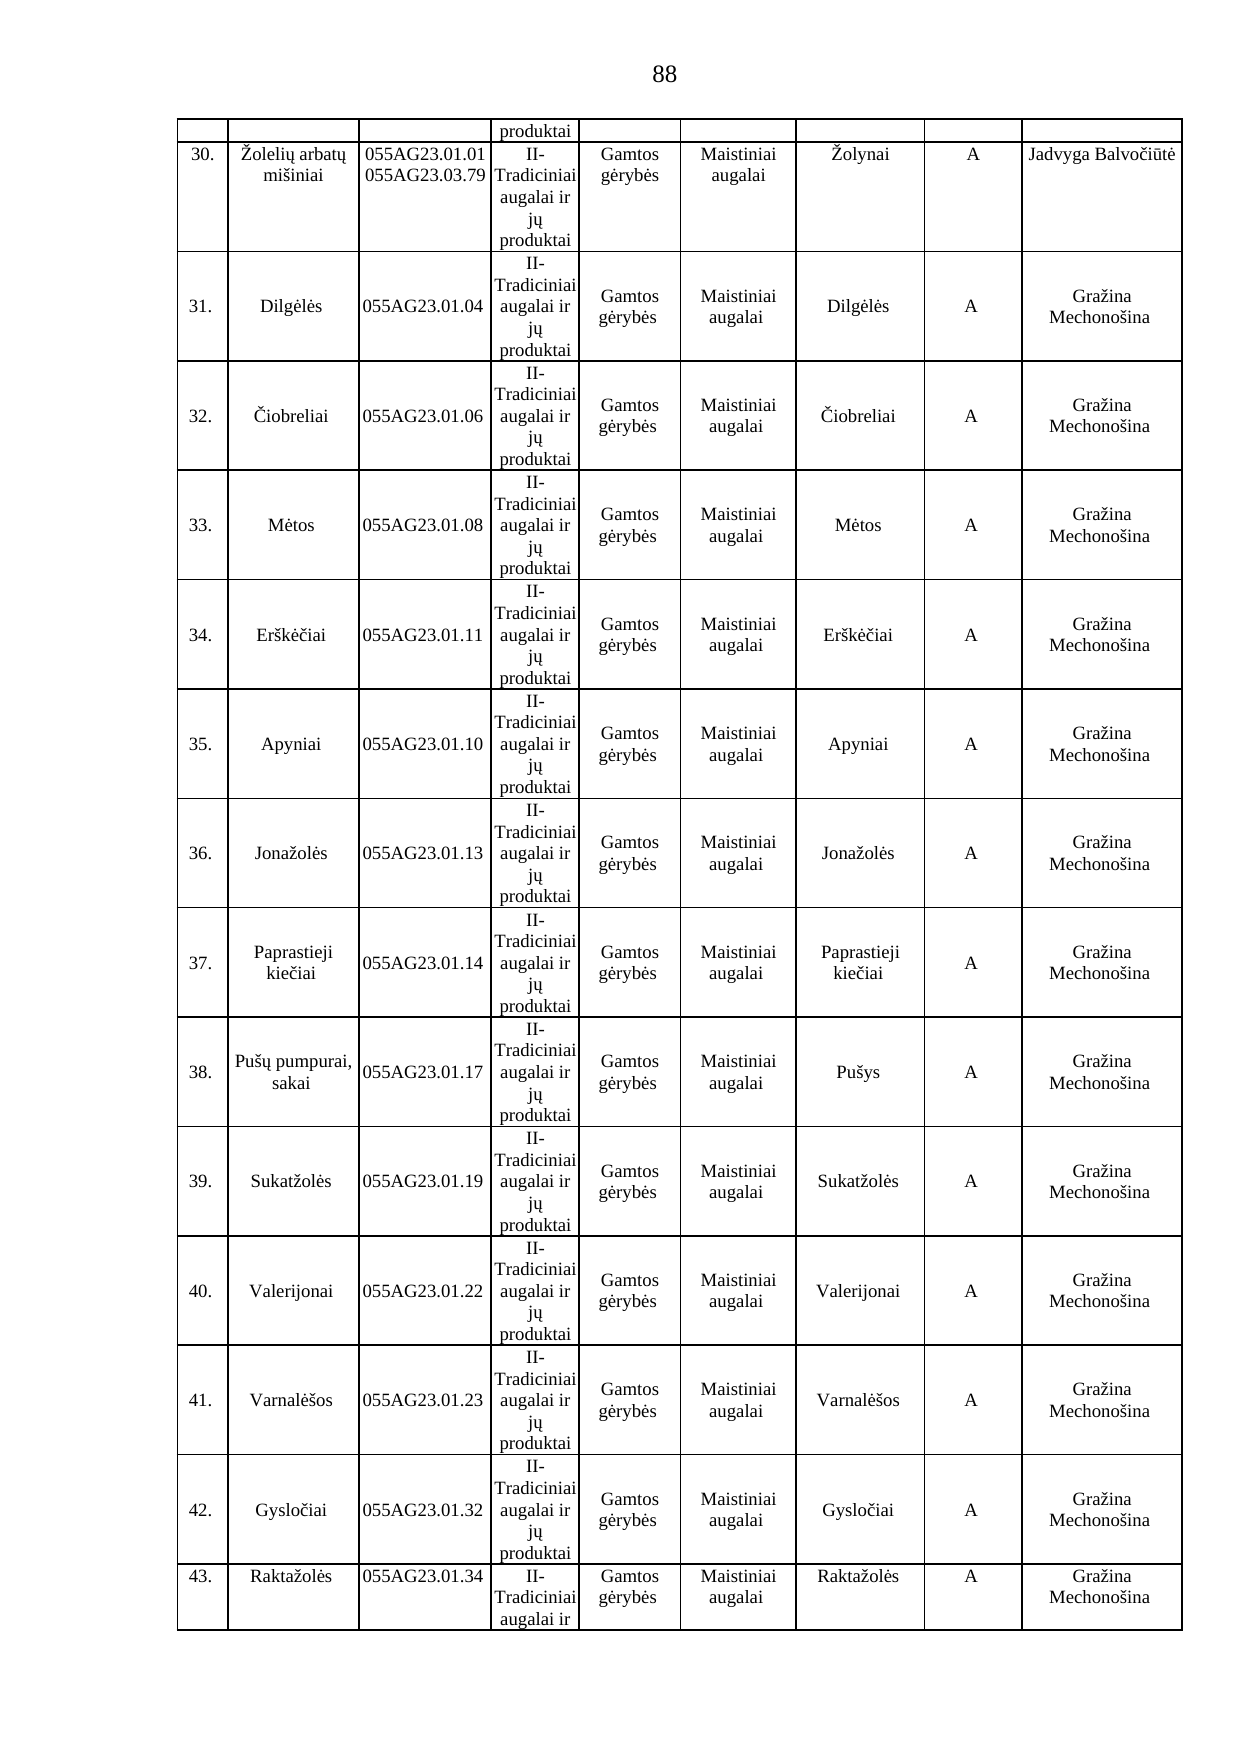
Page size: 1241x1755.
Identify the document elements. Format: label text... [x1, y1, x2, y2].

table_cell Gamtos gėrybės [580, 143, 680, 251]
table_cell Dilgėlės [797, 252, 924, 360]
table_cell produktai [492, 120, 578, 141]
table_cell Apyniai [797, 690, 924, 797]
table_cell 055AG23.01.14 [360, 908, 490, 1016]
table_cell 055AG23.01.34 [360, 1565, 490, 1629]
table_cell Maistiniai augalai [681, 1127, 795, 1235]
table_cell Maistiniai augalai [681, 799, 795, 907]
table_cell A [925, 252, 1021, 360]
table_cell 055AG23.01.22 [360, 1237, 490, 1344]
table_cell A [925, 1018, 1021, 1126]
table_cell [797, 120, 924, 141]
table_cell Gražina Mechonošina [1023, 1018, 1181, 1126]
table_cell Raktažolės [229, 1565, 358, 1629]
table_cell Gražina Mechonošina [1023, 1455, 1181, 1563]
table_cell 40. [178, 1237, 227, 1344]
table_cell Gamtos gėrybės [580, 580, 680, 688]
table_cell Žolynai [797, 143, 924, 251]
table_cell Gamtos gėrybės [580, 690, 680, 797]
table_cell II-Tradiciniai augalai ir jų produktai [492, 143, 578, 251]
table_cell Maistiniai augalai [681, 252, 795, 360]
table_cell Gražina Mechonošina [1023, 580, 1181, 688]
table_cell Gražina Mechonošina [1023, 1127, 1181, 1235]
table_cell 055AG23.01.19 [360, 1127, 490, 1235]
table_cell A [925, 1237, 1021, 1344]
table_cell 38. [178, 1018, 227, 1126]
table_cell Maistiniai augalai [681, 143, 795, 251]
table_cell Gamtos gėrybės [580, 1237, 680, 1344]
table_cell A [925, 1127, 1021, 1235]
table_cell II-Tradiciniai augalai ir jų produktai [492, 471, 578, 579]
table_cell II-Tradiciniai augalai ir jų produktai [492, 690, 578, 797]
table_cell Jonažolės [797, 799, 924, 907]
table_cell Gamtos gėrybės [580, 908, 680, 1016]
table_cell 055AG23.01.04 [360, 252, 490, 360]
table_cell Gražina Mechonošina [1023, 1565, 1181, 1629]
table_cell Čiobreliai [229, 362, 358, 469]
table_cell 30. [178, 143, 227, 251]
table_cell Gražina Mechonošina [1023, 908, 1181, 1016]
table_cell 34. [178, 580, 227, 688]
table_cell [229, 120, 358, 141]
table_cell 36. [178, 799, 227, 907]
table_cell Paprastieji kiečiai [797, 908, 924, 1016]
table_cell 055AG23.01.06 [360, 362, 490, 469]
table_cell Dilgėlės [229, 252, 358, 360]
table_cell II-Tradiciniai augalai ir [492, 1565, 578, 1629]
table_cell Gražina Mechonošina [1023, 690, 1181, 797]
table_cell Gražina Mechonošina [1023, 252, 1181, 360]
table_cell Valerijonai [229, 1237, 358, 1344]
table_cell II-Tradiciniai augalai ir jų produktai [492, 908, 578, 1016]
table_cell 33. [178, 471, 227, 579]
table_cell Maistiniai augalai [681, 1455, 795, 1563]
table_cell 055AG23.01.32 [360, 1455, 490, 1563]
table_cell Žolelių arbatų mišiniai [229, 143, 358, 251]
table_cell Apyniai [229, 690, 358, 797]
table_cell Gamtos gėrybės [580, 1346, 680, 1454]
table_cell Mėtos [229, 471, 358, 579]
table_cell Maistiniai augalai [681, 1565, 795, 1629]
table_cell [681, 120, 795, 141]
table_cell 37. [178, 908, 227, 1016]
table_cell Gysločiai [229, 1455, 358, 1563]
table_cell Čiobreliai [797, 362, 924, 469]
table_cell A [925, 908, 1021, 1016]
table_cell Gamtos gėrybės [580, 252, 680, 360]
table_cell Gamtos gėrybės [580, 362, 680, 469]
table_cell Gamtos gėrybės [580, 1127, 680, 1235]
table_cell Gamtos gėrybės [580, 1018, 680, 1126]
table_cell [580, 120, 680, 141]
table_cell II-Tradiciniai augalai ir jų produktai [492, 362, 578, 469]
table_cell Valerijonai [797, 1237, 924, 1344]
table_cell A [925, 1455, 1021, 1563]
table_cell 055AG23.01.17 [360, 1018, 490, 1126]
table_cell Pušys [797, 1018, 924, 1126]
table_cell Gražina Mechonošina [1023, 362, 1181, 469]
table_cell II-Tradiciniai augalai ir jų produktai [492, 580, 578, 688]
table_cell A [925, 143, 1021, 251]
table_cell [178, 120, 227, 141]
table_cell Maistiniai augalai [681, 1018, 795, 1126]
table_cell Erškėčiai [229, 580, 358, 688]
table_cell Gysločiai [797, 1455, 924, 1563]
table_cell [360, 120, 490, 141]
table_cell A [925, 362, 1021, 469]
table_cell Maistiniai augalai [681, 1346, 795, 1454]
table_cell Gamtos gėrybės [580, 471, 680, 579]
table_cell Jadvyga Balvočiūtė [1023, 143, 1181, 251]
table_cell A [925, 799, 1021, 907]
table_cell II-Tradiciniai augalai ir jų produktai [492, 799, 578, 907]
table_cell II-Tradiciniai augalai ir jų produktai [492, 1127, 578, 1235]
table_cell A [925, 471, 1021, 579]
table_cell II-Tradiciniai augalai ir jų produktai [492, 1455, 578, 1563]
table_cell Gražina Mechonošina [1023, 471, 1181, 579]
table_cell Maistiniai augalai [681, 471, 795, 579]
table_cell Paprastieji kiečiai [229, 908, 358, 1016]
table_cell Gražina Mechonošina [1023, 799, 1181, 907]
table_cell A [925, 1346, 1021, 1454]
table_cell 055AG23.01.11 [360, 580, 490, 688]
table_cell 31. [178, 252, 227, 360]
table_cell [1023, 120, 1181, 141]
table_cell Pušų pumpurai, sakai [229, 1018, 358, 1126]
table_cell 39. [178, 1127, 227, 1235]
table_cell Maistiniai augalai [681, 580, 795, 688]
table_cell 35. [178, 690, 227, 797]
table_cell II-Tradiciniai augalai ir jų produktai [492, 252, 578, 360]
table_cell II-Tradiciniai augalai ir jų produktai [492, 1018, 578, 1126]
table_cell Mėtos [797, 471, 924, 579]
table_cell II-Tradiciniai augalai ir jų produktai [492, 1346, 578, 1454]
table_cell Erškėčiai [797, 580, 924, 688]
table_cell 43. [178, 1565, 227, 1629]
table_cell Maistiniai augalai [681, 1237, 795, 1344]
table_cell A [925, 580, 1021, 688]
table_cell Sukatžolės [797, 1127, 924, 1235]
table_cell 42. [178, 1455, 227, 1563]
table_cell A [925, 690, 1021, 797]
table_cell [925, 120, 1021, 141]
table_cell A [925, 1565, 1021, 1629]
table_cell 32. [178, 362, 227, 469]
table_cell Gamtos gėrybės [580, 799, 680, 907]
table_cell II-Tradiciniai augalai ir jų produktai [492, 1237, 578, 1344]
table_cell Sukatžolės [229, 1127, 358, 1235]
table_cell 055AG23.01.23 [360, 1346, 490, 1454]
table_cell 41. [178, 1346, 227, 1454]
table_cell Gražina Mechonošina [1023, 1346, 1181, 1454]
table_cell Maistiniai augalai [681, 690, 795, 797]
table_cell Maistiniai augalai [681, 908, 795, 1016]
table_cell 055AG23.01.10 [360, 690, 490, 797]
table_cell 055AG23.01.13 [360, 799, 490, 907]
table_cell Gražina Mechonošina [1023, 1237, 1181, 1344]
table_cell Gamtos gėrybės [580, 1455, 680, 1563]
table_cell Varnalėšos [229, 1346, 358, 1454]
table_cell Maistiniai augalai [681, 362, 795, 469]
table_cell 055AG23.01.01 055AG23.03.79 [360, 143, 490, 251]
table_cell Raktažolės [797, 1565, 924, 1629]
table_cell Gamtos gėrybės [580, 1565, 680, 1629]
table_cell Jonažolės [229, 799, 358, 907]
table_cell Varnalėšos [797, 1346, 924, 1454]
table_cell 055AG23.01.08 [360, 471, 490, 579]
